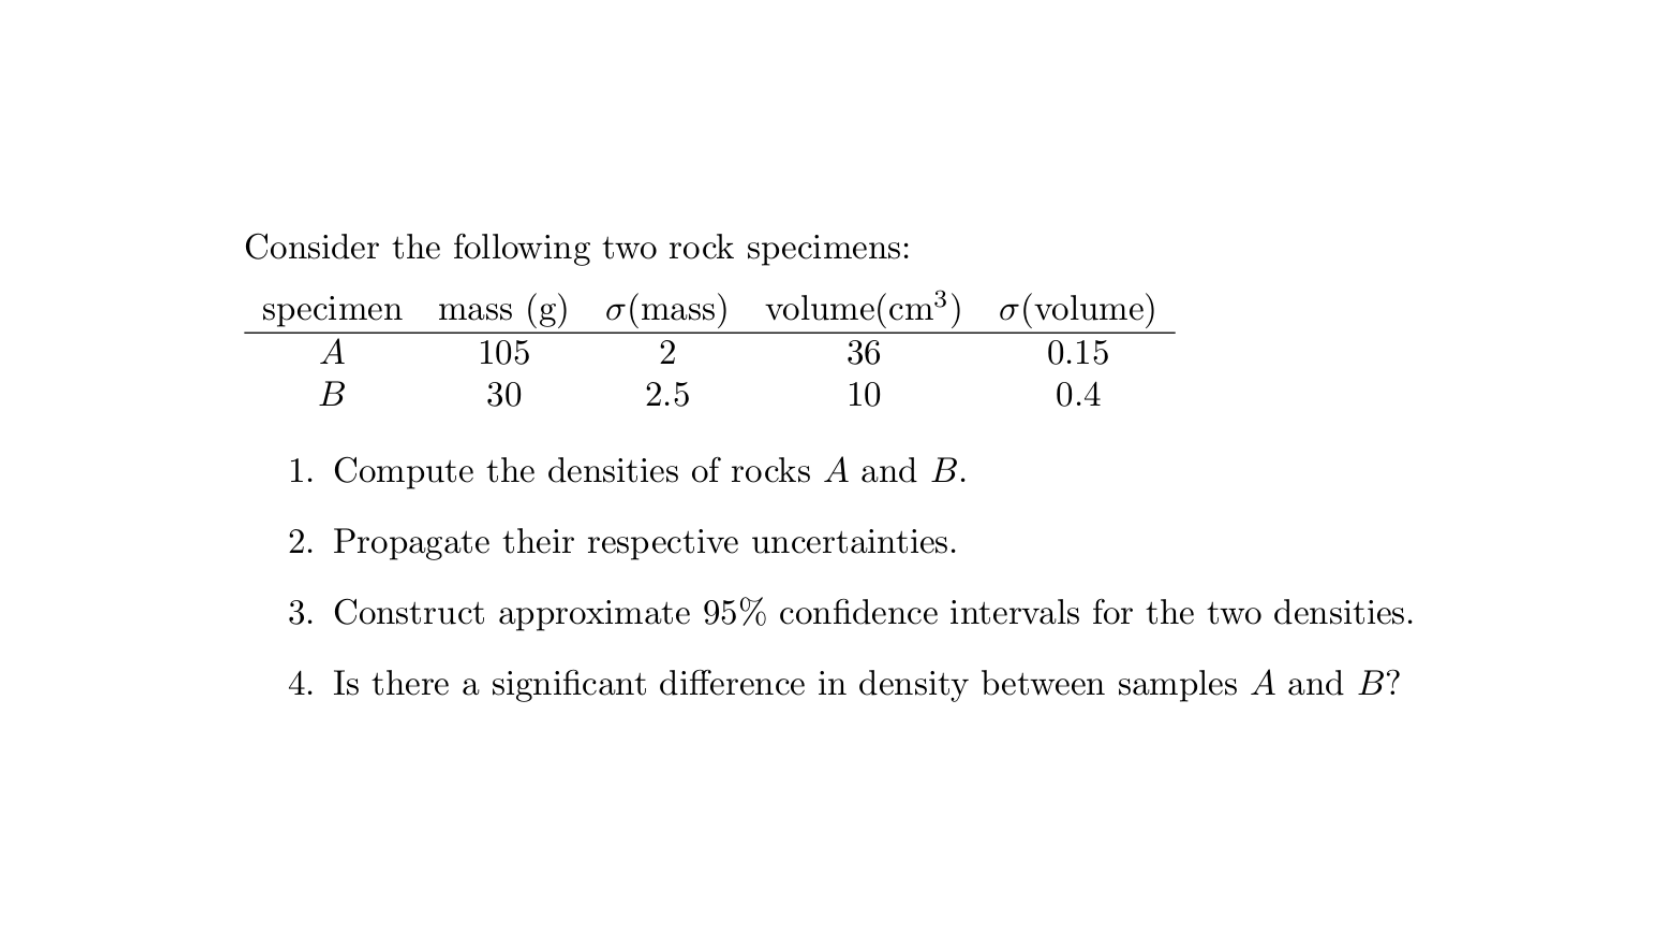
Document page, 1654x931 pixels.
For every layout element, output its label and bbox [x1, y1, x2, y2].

picture [230, 223, 1432, 714]
